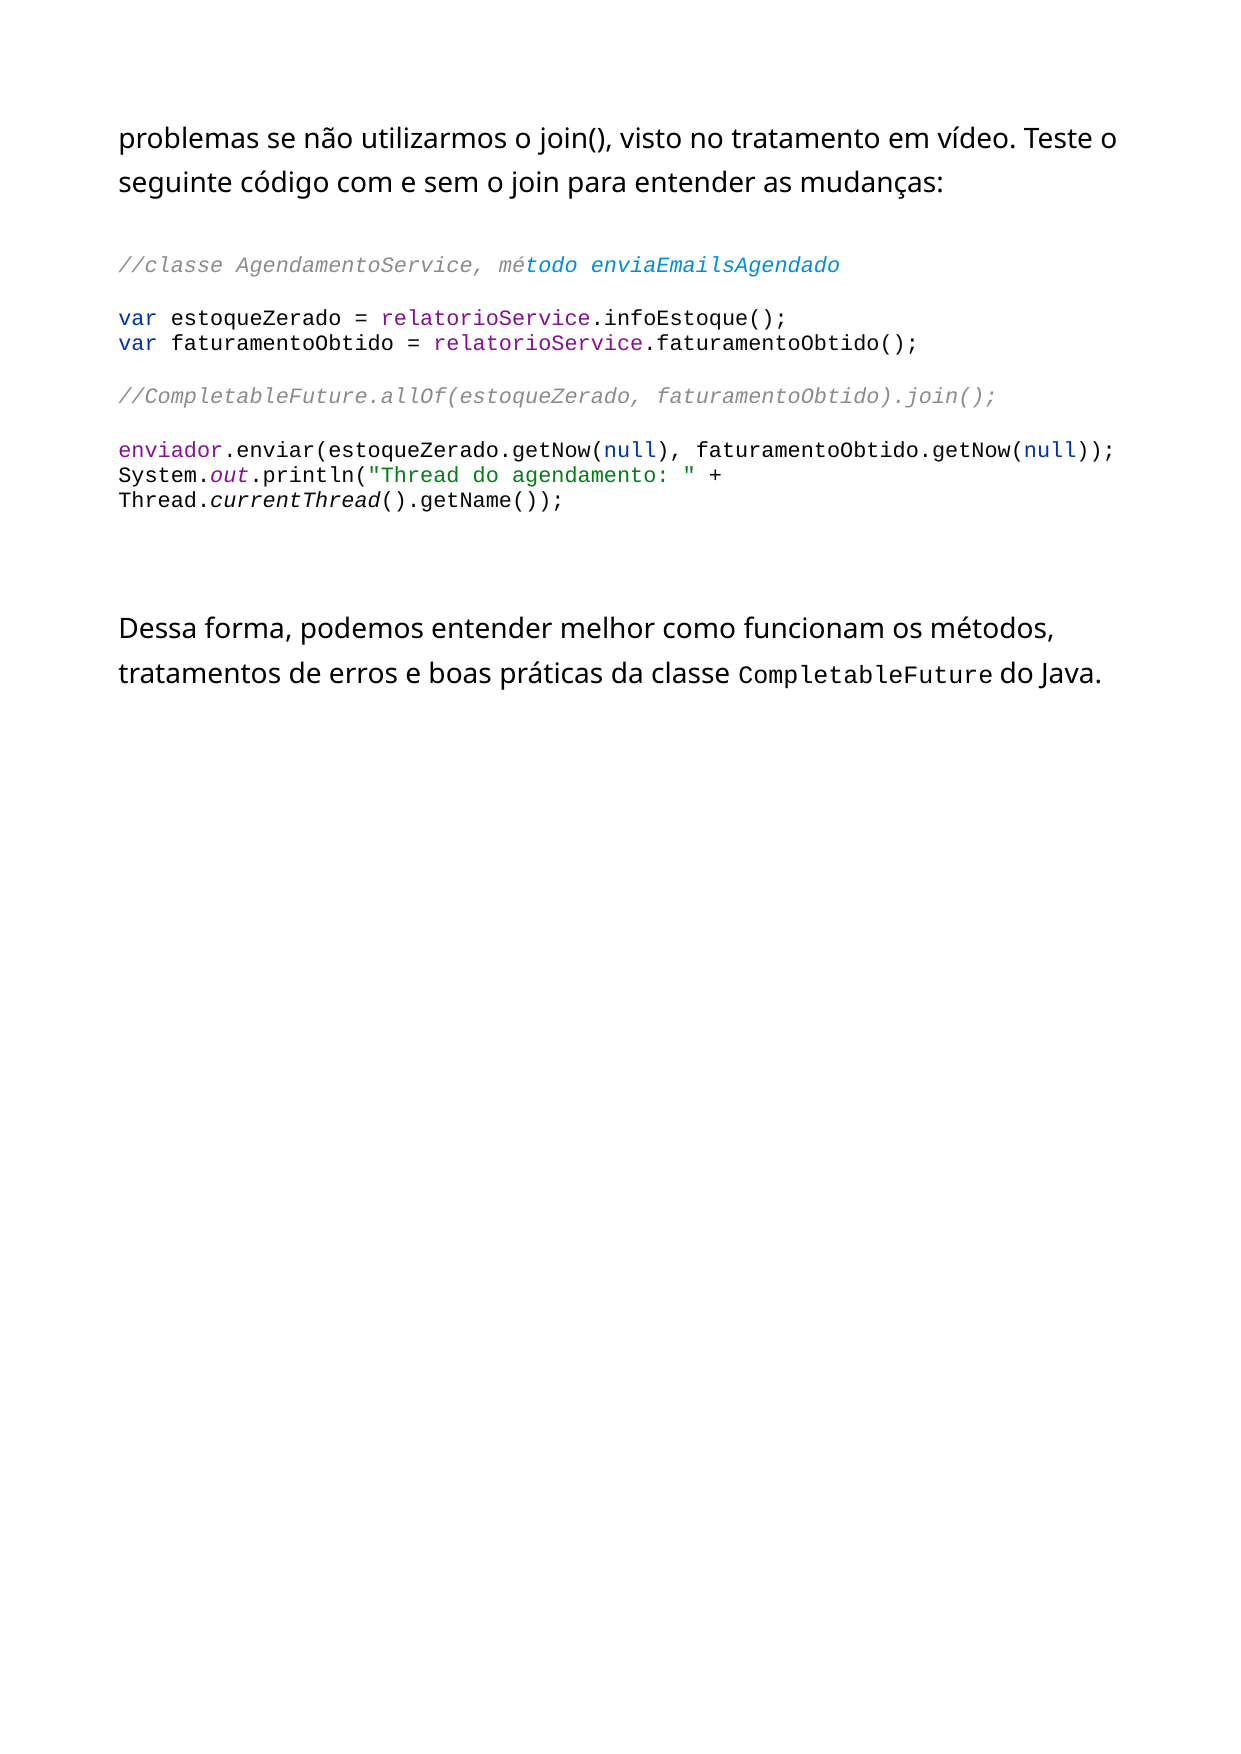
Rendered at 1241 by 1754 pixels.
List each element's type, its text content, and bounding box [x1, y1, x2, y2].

text //classe AgendamentoService, método enviaEmailsAgendado var estoqueZerado = relatorioService.infoEstoque(); var faturamentoObtido = relatorioService.faturamentoObtido(); //CompletableFuture.allOf(estoqueZerado, faturamentoObtido).join(); enviador.enviar(estoqueZerado.getNow(null), faturamentoObtido.getNow(null)); System.out.println("Thread do agendamento: " + Thread.currentThread().getName()); [118, 254, 1122, 514]
text Dessa forma, podemos entender melhor como funcionam os métodos, tratamentos de erros e boas práticas da classe CompletableFuture do Java. [118, 609, 1122, 724]
text problemas se não utilizarmos o join(), visto no tratamento em vídeo. Teste o seguinte código com e sem o join para entender as mudanças: [118, 118, 1122, 201]
